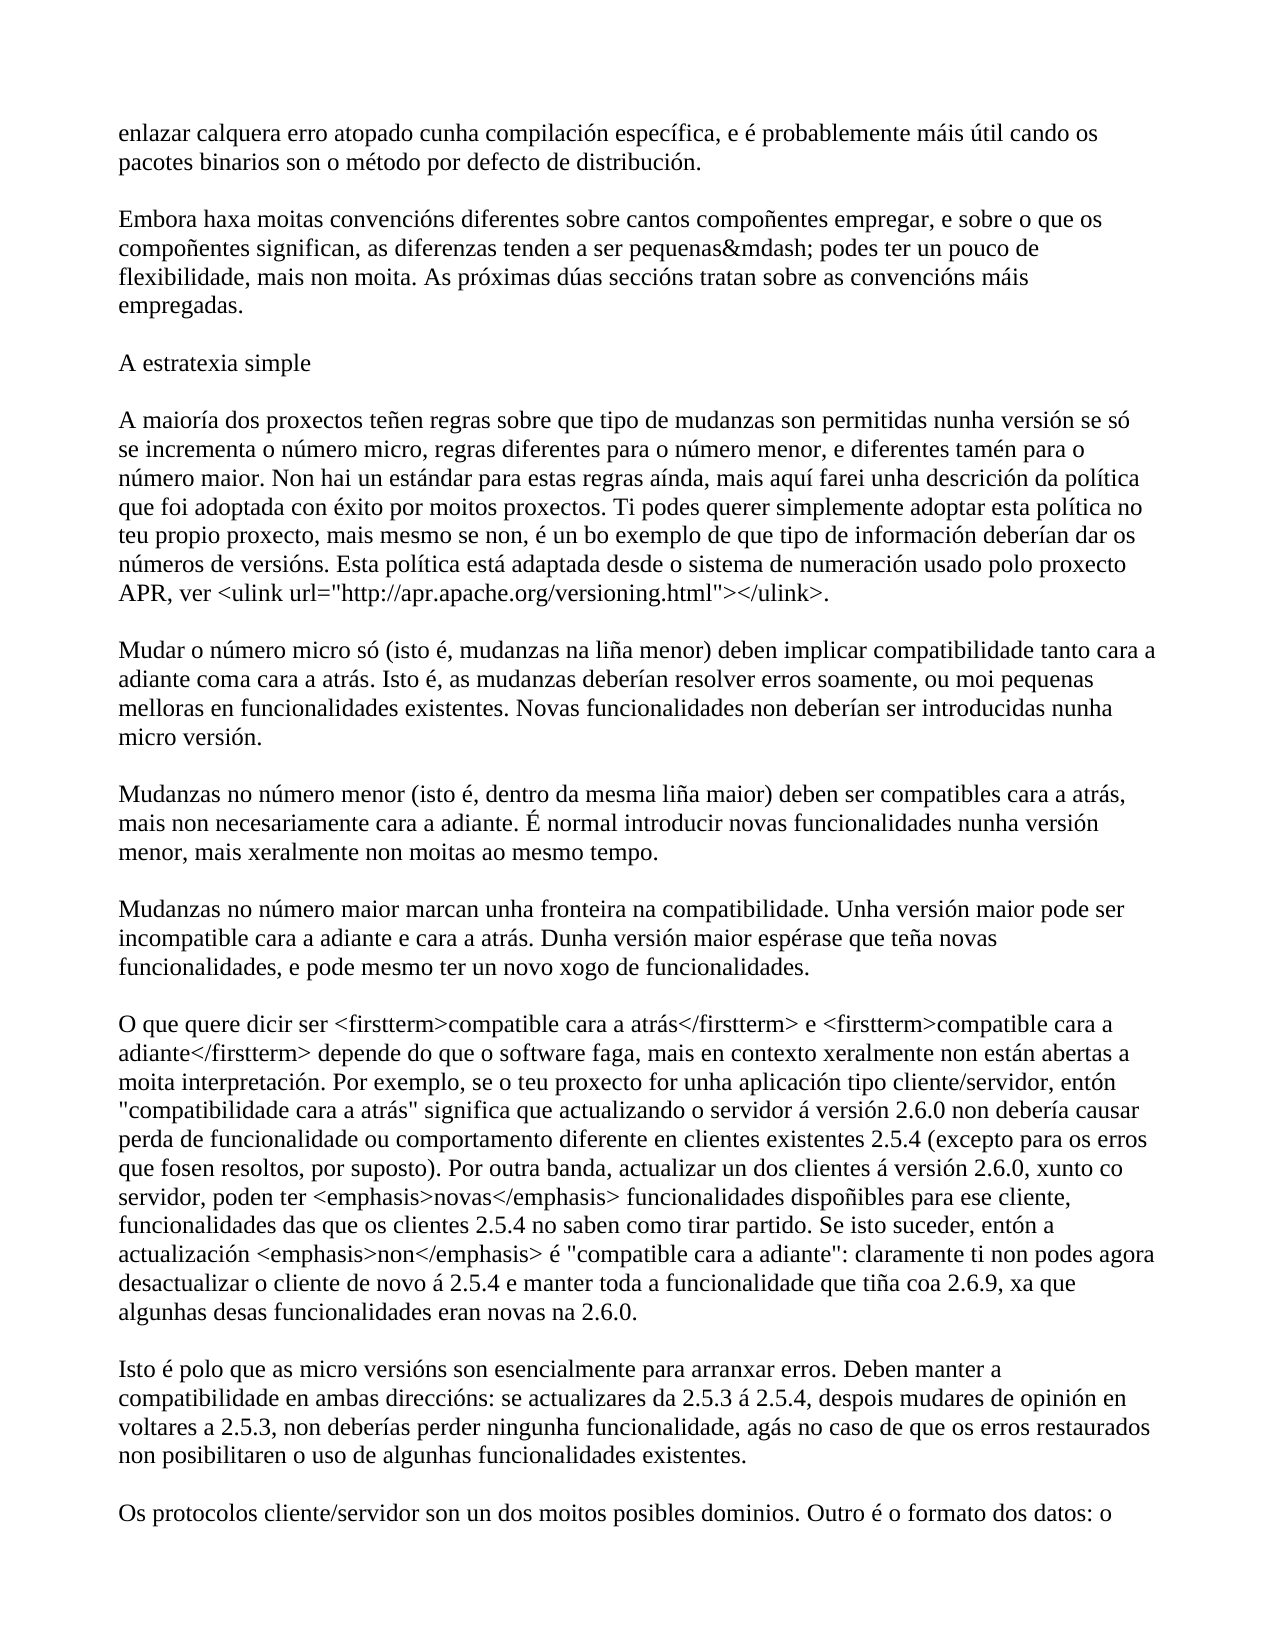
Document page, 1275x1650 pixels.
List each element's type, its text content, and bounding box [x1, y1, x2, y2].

text O que quere dicir ser <firstterm>compatible cara a atrás</firstterm> e <firstterm>compatible cara a adiante</firstterm> depende do que o software faga, mais en contexto xeralmente non están abertas a moita interpretación. Por exemplo, se o teu proxecto for unha aplicación tipo cliente/servidor, entón "compatibilidade cara a atrás" significa que actualizando o servidor á versión 2.6.0 non debería causar perda de funcionalidade ou comportamento diferente en clientes existentes 2.5.4 (excepto para os erros que fosen resoltos, por suposto). Por outra banda, actualizar un dos clientes á versión 2.6.0, xunto co servidor, poden ter <emphasis>novas</emphasis> funcionalidades dispoñibles para ese cliente, funcionalidades das que os clientes 2.5.4 no saben como tirar partido. Se isto suceder, entón a actualización <emphasis>non</emphasis> é "compatible cara a adiante": claramente ti non podes agora desactualizar o cliente de novo á 2.5.4 e manter toda a funcionalidade que tiña coa 2.6.9, xa que algunhas desas funcionalidades eran novas na 2.6.0. [118, 1009, 1157, 1326]
text Mudanzas no número maior marcan unha fronteira na compatibilidade. Unha versión maior pode ser incompatible cara a adiante e cara a atrás. Dunha versión maior espérase que teña novas funcionalidades, e pode mesmo ter un novo xogo de funcionalidades. [118, 894, 1157, 981]
text A maioría dos proxectos teñen regras sobre que tipo de mudanzas son permitidas nunha versión se só se incrementa o número micro, regras diferentes para o número menor, e diferentes tamén para o número maior. Non hai un estándar para estas regras aínda, mais aquí farei unha descrición da política que foi adoptada con éxito por moitos proxectos. Ti podes querer simplemente adoptar esta política no teu propio proxecto, mais mesmo se non, é un bo exemplo de que tipo de información deberían dar os números de versións. Esta política está adaptada desde o sistema de numeración usado polo proxecto APR, ver <ulink url="http://apr.apache.org/versioning.html"></ulink>. [118, 406, 1157, 607]
text Mudar o número micro só (isto é, mudanzas na liña menor) deben implicar compatibilidade tanto cara a adiante coma cara a atrás. Isto é, as mudanzas deberían resolver erros soamente, ou moi pequenas melloras en funcionalidades existentes. Novas funcionalidades non deberían ser introducidas nunha micro versión. [118, 636, 1157, 751]
text A estratexia simple [118, 348, 1157, 377]
text Mudanzas no número menor (isto é, dentro da mesma liña maior) deben ser compatibles cara a atrás, mais non necesariamente cara a adiante. É normal introducir novas funcionalidades nunha versión menor, mais xeralmente non moitas ao mesmo tempo. [118, 779, 1157, 866]
text enlazar calquera erro atopado cunha compilación específica, e é probablemente máis útil cando os pacotes binarios son o método por defecto de distribución. [118, 118, 1157, 176]
text Isto é polo que as micro versións son esencialmente para arranxar erros. Deben manter a compatibilidade en ambas direccións: se actualizares da 2.5.3 á 2.5.4, despois mudares de opinión en voltares a 2.5.3, non deberías perder ningunha funcionalidade, agás no caso de que os erros restaurados non posibilitaren o uso de algunhas funcionalidades existentes. [118, 1354, 1157, 1469]
text Os protocolos cliente/servidor son un dos moitos posibles dominios. Outro é o formato dos datos: o [118, 1498, 1157, 1527]
text Embora haxa moitas convencións diferentes sobre cantos compoñentes empregar, e sobre o que os compoñentes significan, as diferenzas tenden a ser pequenas&mdash; podes ter un pouco de flexibilidade, mais non moita. As próximas dúas seccións tratan sobre as convencións máis empregadas. [118, 204, 1157, 319]
